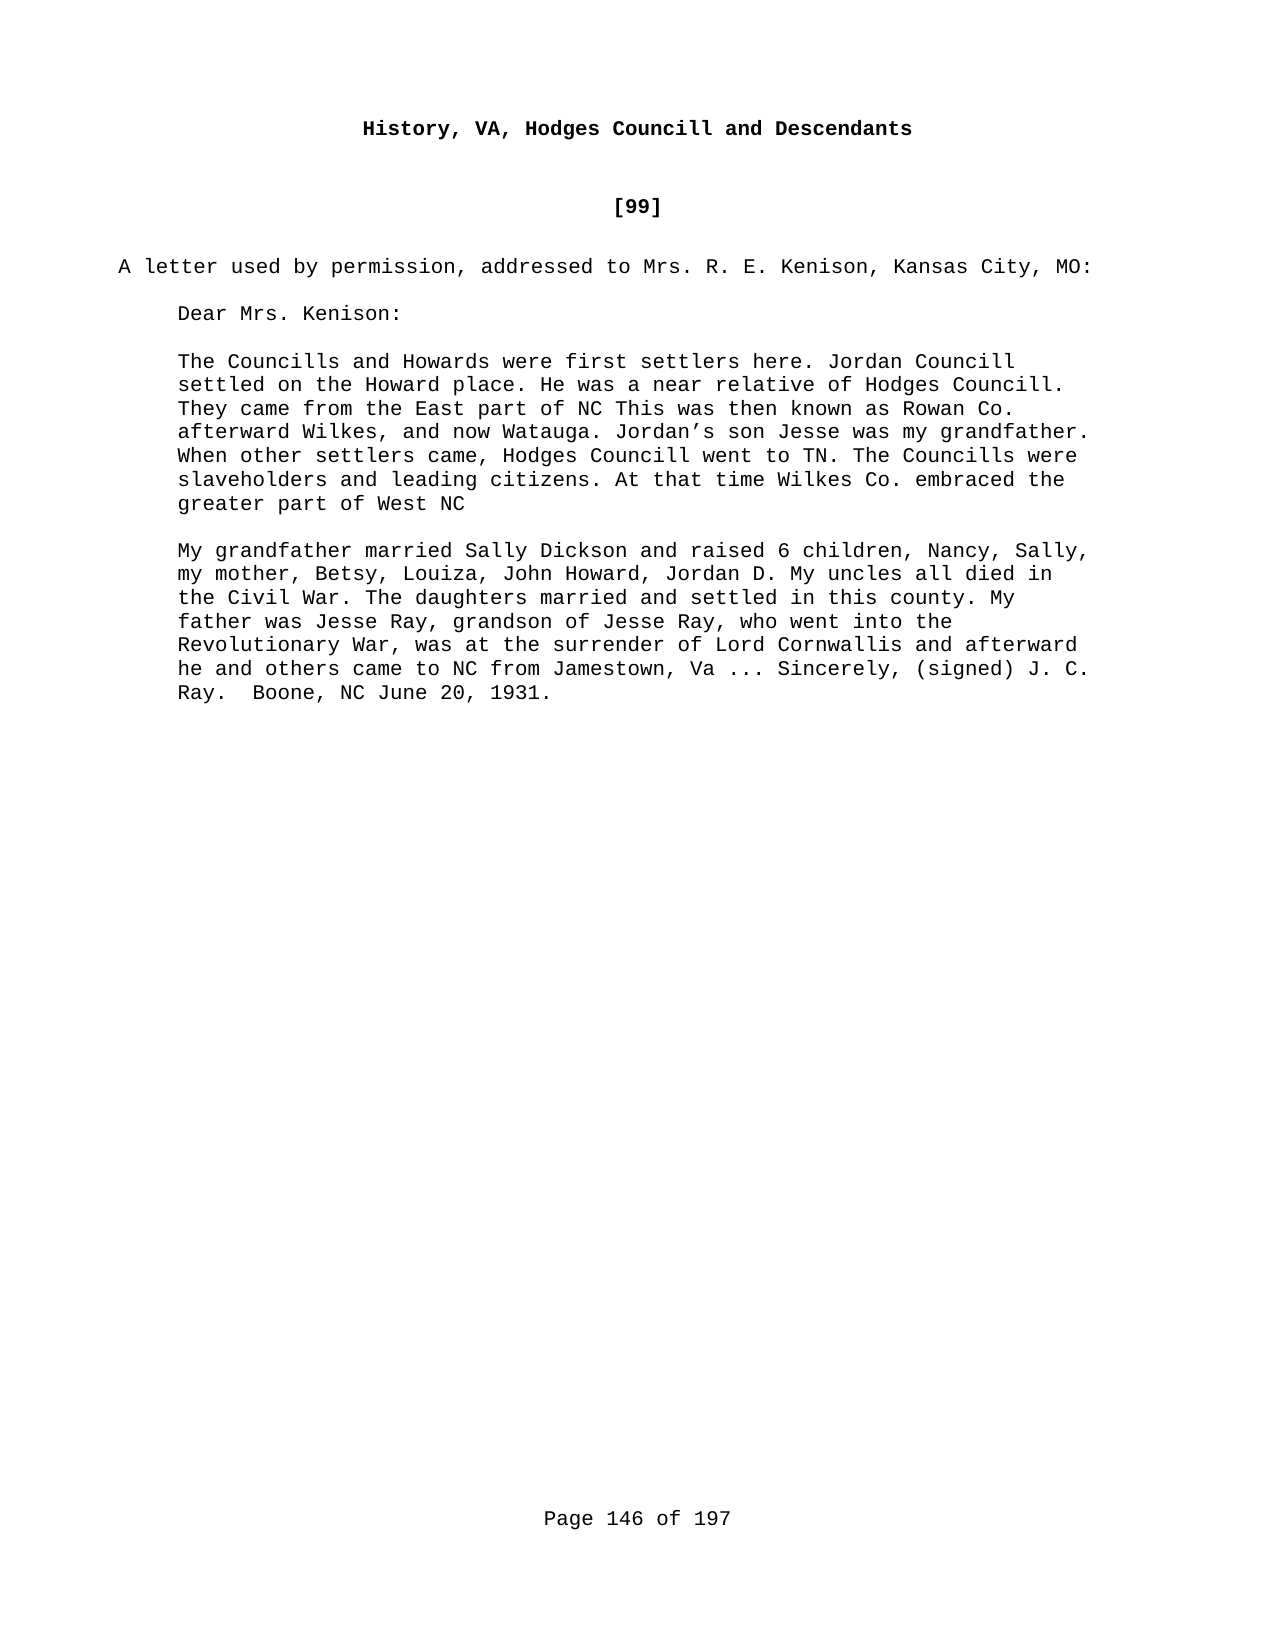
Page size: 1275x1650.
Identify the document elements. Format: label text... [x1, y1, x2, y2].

text The Councills and Howards were first settlers here. Jordan Councill settled on the Howard place. He was a near relative of Hodges Councill. They came from the East part of NC This was then known as Rowan Co. afterward Wilkes, and now Watauga. Jordan’s son Jesse was my grandfather. When other settlers came, Hodges Councill went to TN. The Councills were slaveholders and leading citizens. At that time Wilkes Co. embraced the greater part of West NC [177, 351, 1098, 516]
text My grandfather married Sally Dickson and raised 6 children, Nancy, Sally, my mother, Betsy, Louiza, John Howard, Jordan D. My uncles all died in the Civil War. The daughters married and settled in this county. My father was Jesse Ray, grandson of Jesse Ray, who went into the Revolutionary War, was at the surrender of Lord Cornwallis and afterward he and others came to NC from Jamestown, Va ... Sincerely, (signed) J. C. Ray. Boone, NC June 20, 1931. [177, 540, 1098, 705]
text Dear Mrs. Kenison: [177, 303, 1098, 327]
text A letter used by permission, addressed to Mrs. R. E. Kenison, Kansas City, MO: [118, 256, 1157, 280]
subtitle [99] [118, 196, 1157, 220]
